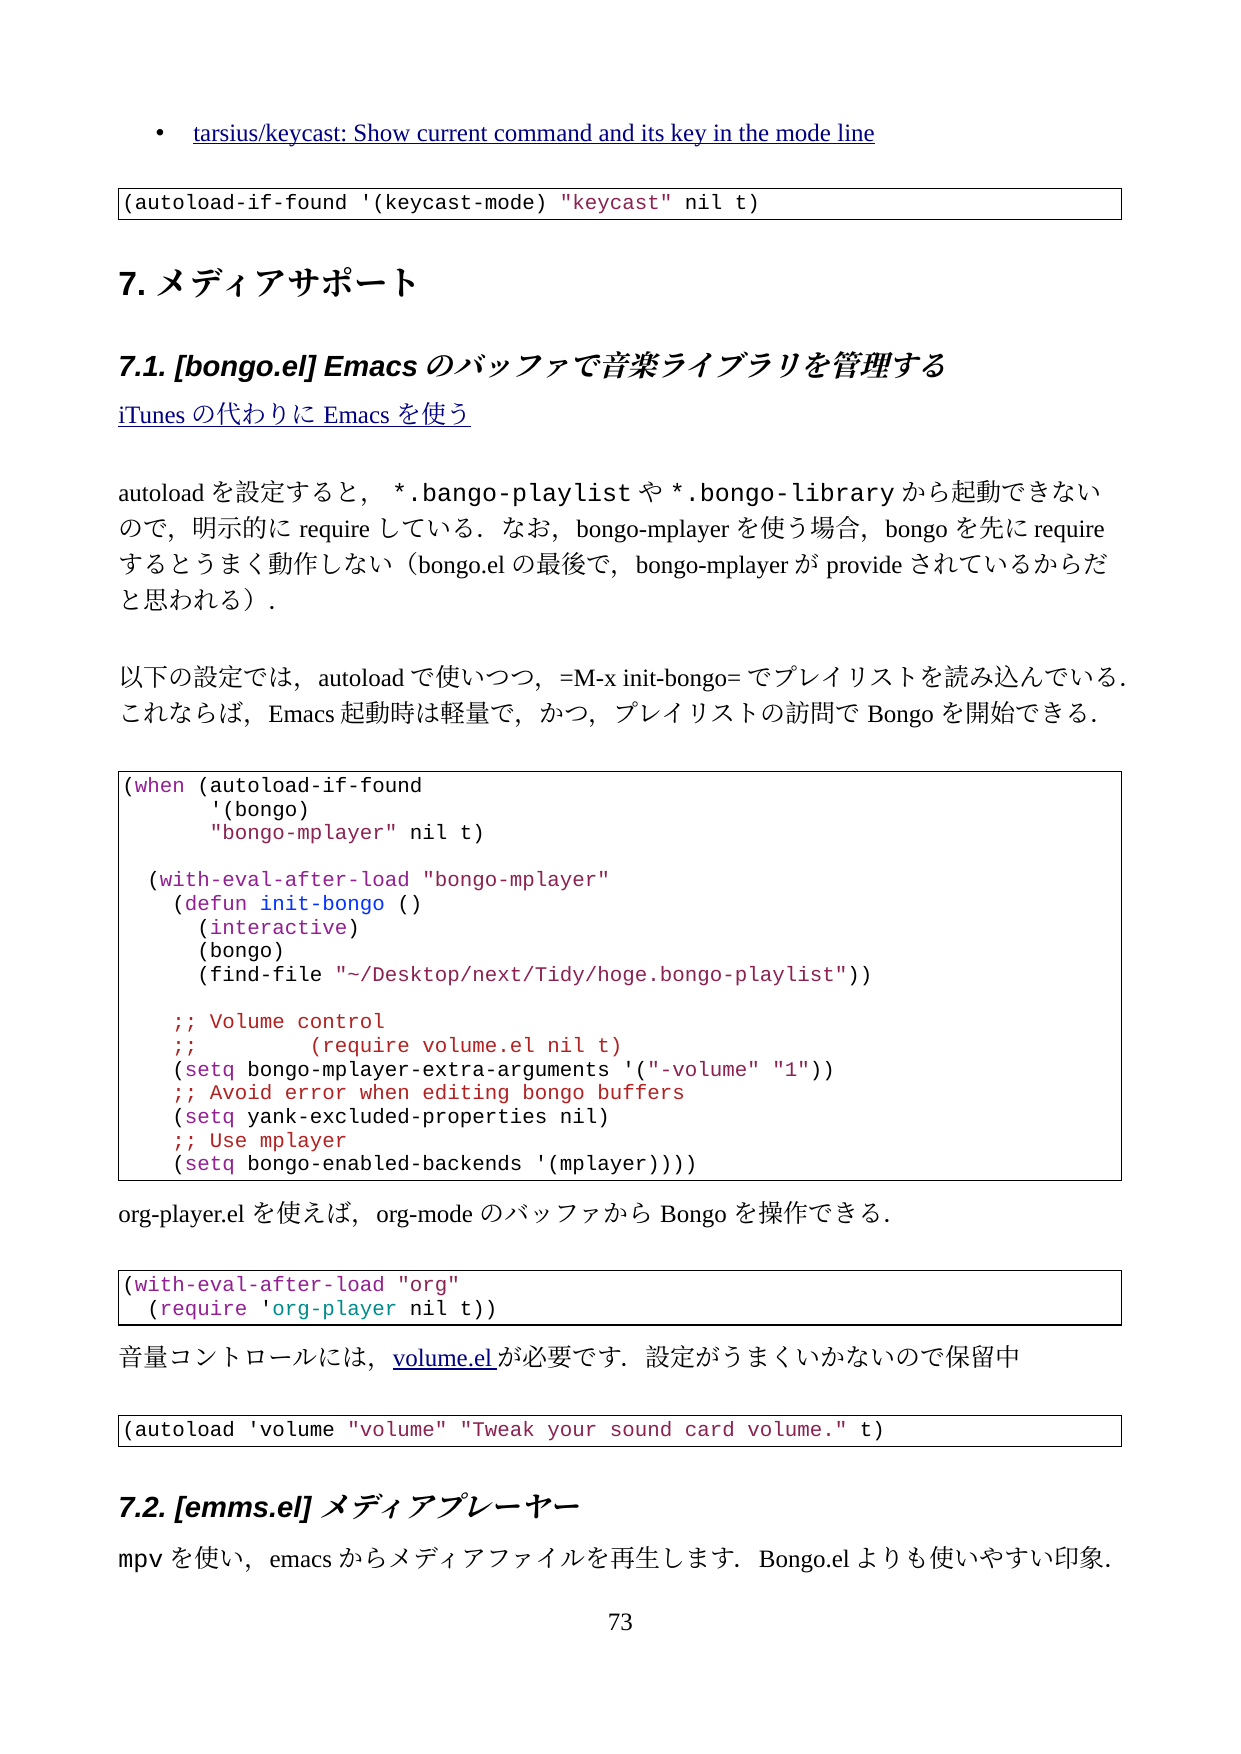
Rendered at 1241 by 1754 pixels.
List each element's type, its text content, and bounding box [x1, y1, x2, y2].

subtitle [bongo.el] Emacsのバッファで音楽ライブラリを管理する [118, 343, 1122, 385]
text org-player.el を使えば，org-mode のバッファから Bongo を操作できる． [118, 1193, 1122, 1258]
subtitle [emms.el] メディアプレーヤー [118, 1484, 1122, 1526]
text (when (autoload-if-found [119, 772, 1121, 794]
text (with-eval-after-load "org" [119, 1271, 1121, 1294]
text '(bongo) [119, 794, 1121, 818]
text ;; Avoid error when editing bongo buffers [119, 1078, 1121, 1102]
text "bongo-mplayer" nil t) [119, 818, 1121, 842]
text (bongo) [119, 936, 1121, 960]
text mpv を使い，emacs からメディアファイルを再生します．Bongo.elよりも使いやすい印象． [118, 1538, 1122, 1575]
text ;; Volume control [119, 1007, 1121, 1031]
text (setq bongo-enabled-backends '(mplayer)))) [119, 1149, 1121, 1180]
subtitle メディアサポート [118, 257, 1122, 305]
text 以下の設定では，autoload で使いつつ，=M-x init-bongo= でプレイリストを読み込んでいる．これならば，Emacs起動時は軽量で，かつ，プレイリストの訪問で Bongo を開始できる． [118, 658, 1122, 758]
text (interactive) [119, 913, 1121, 936]
text (setq bongo-mplayer-extra-arguments '("-volume" "1")) [119, 1055, 1121, 1078]
text (autoload 'volume "volume" "Tweak your sound card volume." t) [119, 1416, 1121, 1446]
text (require 'org-player nil t)) [119, 1294, 1121, 1324]
text (find-file "~/Desktop/next/Tidy/hoge.bongo-playlist")) [119, 960, 1121, 984]
text ;; (require volume.el nil t) [119, 1031, 1121, 1055]
list tarsius/keycast: Show current command and its key in the mode line [156, 118, 1122, 176]
text 音量コントロールには，volume.elが必要です．設定がうまくいかないので保留中 [118, 1338, 1122, 1403]
text (autoload-if-found '(keycast-mode) "keycast" nil t) [119, 189, 1121, 219]
text autoload を設定すると， *.bango-playlist や *.bongo-library から起動できないので，明示的に require している．なお，bongo-mplayer を使う場合，bongo を先にrequireするとうまく動作しない（bongo.el の最後で，bongo-mplayer が provide されているからだと思われる）． [118, 472, 1122, 645]
text (setq yank-excluded-properties nil) [119, 1102, 1121, 1126]
text iTunes の代わりに Emacs を使う [118, 397, 1122, 460]
text (with-eval-after-load "bongo-mplayer" [119, 866, 1121, 889]
text (defun init-bongo () [119, 889, 1121, 913]
text ;; Use mplayer [119, 1126, 1121, 1149]
